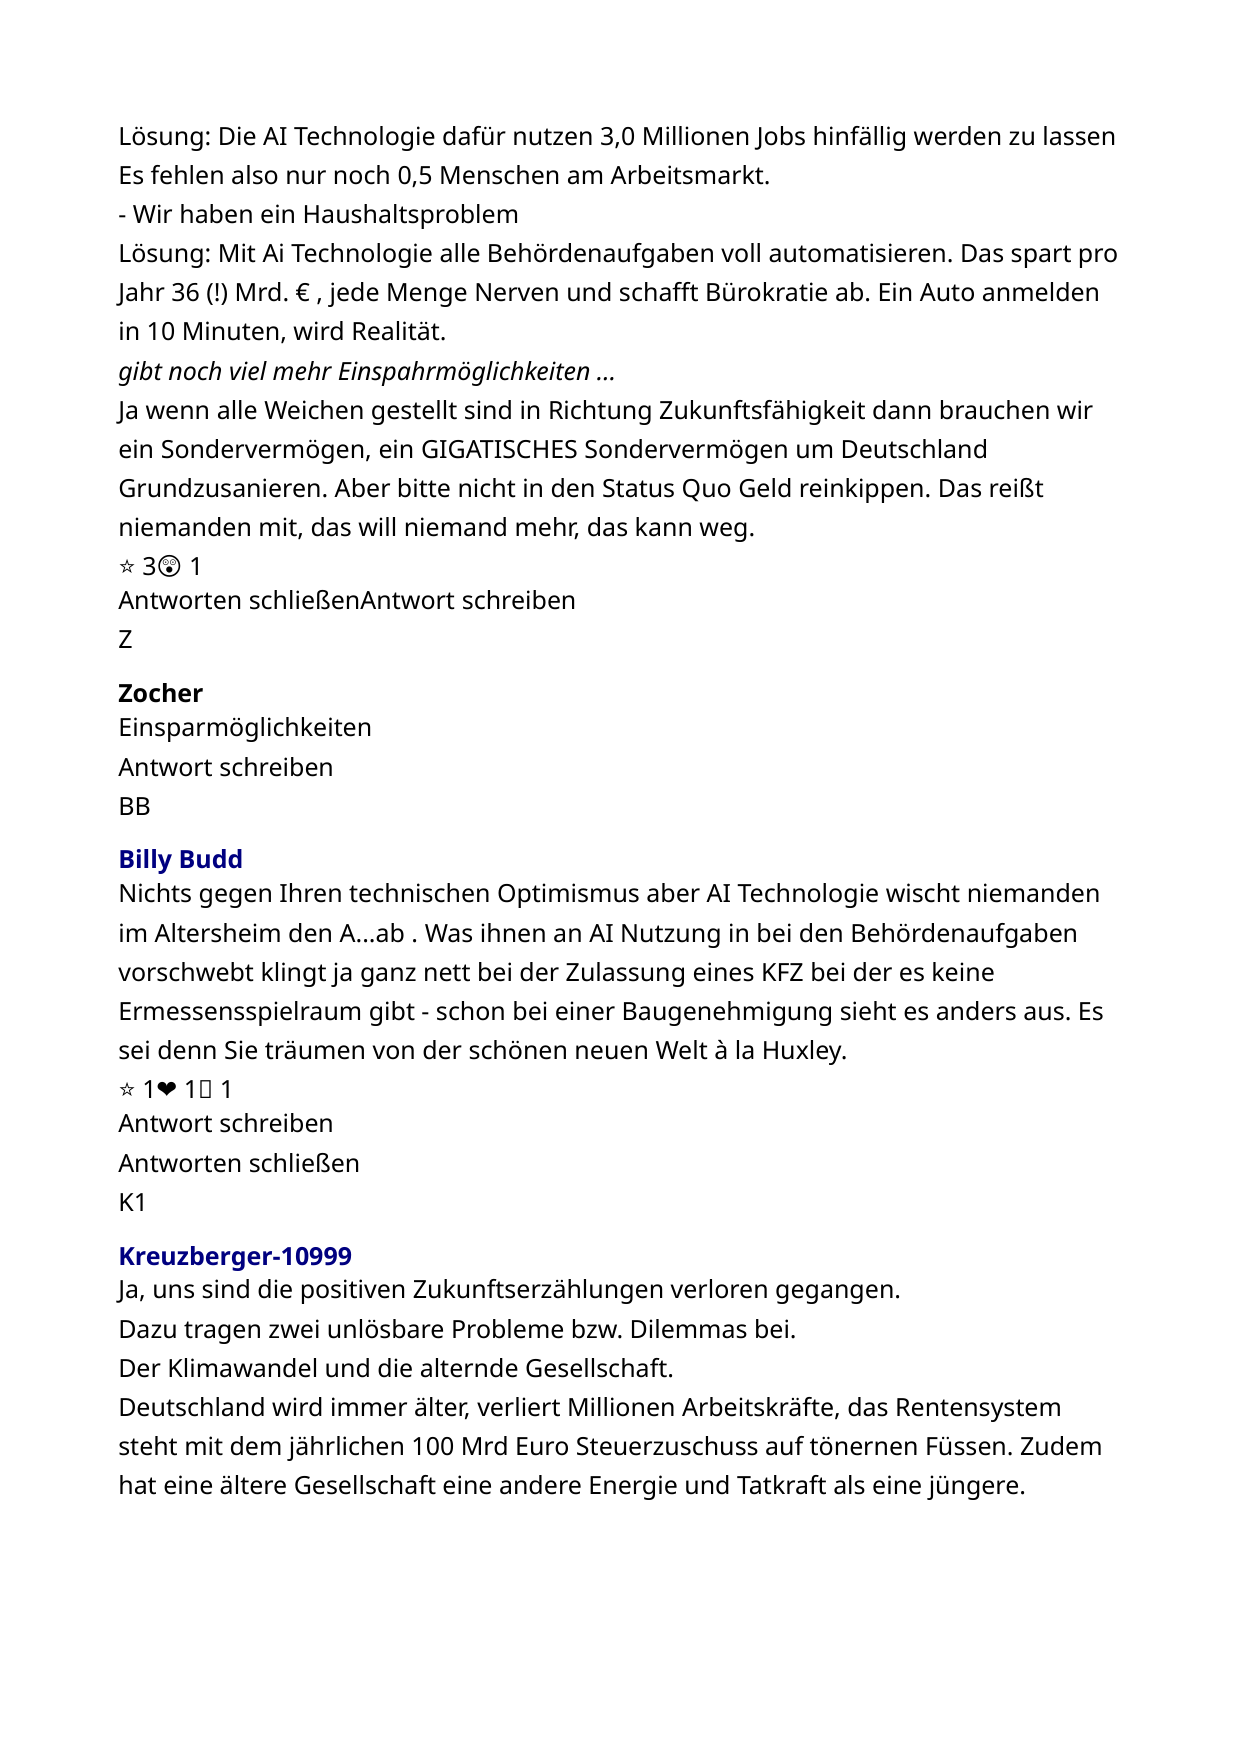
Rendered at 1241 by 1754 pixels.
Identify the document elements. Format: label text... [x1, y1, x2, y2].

subtitle Billy Budd [118, 842, 1122, 876]
text BB [118, 788, 1122, 822]
text Antworten schließen [118, 1145, 1122, 1179]
text ⭐️ 3😲 1 [118, 549, 1122, 583]
subtitle Zocher [118, 676, 1122, 710]
text Ja, uns sind die positiven Zukunftserzählungen verloren gegangen. [118, 1272, 1122, 1306]
text ⭐️ 1❤️ 1🤨 1 [118, 1072, 1122, 1106]
text Antwort schreiben [118, 749, 1122, 783]
text gibt noch viel mehr Einspahrmöglichkeiten ... [118, 353, 1122, 387]
text K1 [118, 1184, 1122, 1218]
text Einsparmöglichkeiten [118, 710, 1122, 744]
text Dazu tragen zwei unlösbare Probleme bzw. Dilemmas bei. [118, 1311, 1122, 1345]
text Ja wenn alle Weichen gestellt sind in Richtung Zukunftsfähigkeit dann brauchen wir ein Sondervermögen, ein GIGATISCHES Sondervermögen um Deutschland Grundzusanieren. Aber bitte nicht in den Status Quo Geld reinkippen. Das reißt niemanden mit, das will niemand mehr, das kann weg. [118, 392, 1122, 544]
text Der Klimawandel und die alternde Gesellschaft. [118, 1351, 1122, 1384]
text Antworten schließenAntwort schreiben [118, 583, 1122, 617]
text Antwort schreiben [118, 1106, 1122, 1140]
text - Wir haben ein Haushaltsproblem [118, 196, 1122, 231]
text Lösung: Die AI Technologie dafür nutzen 3,0 Millionen Jobs hinfällig werden zu lassen Es fehlen also nur noch 0,5 Menschen am Arbeitsmarkt. [118, 118, 1122, 191]
text Deutschland wird immer älter, verliert Millionen Arbeitskräfte, das Rentensystem steht mit dem jährlichen 100 Mrd Euro Steuerzuschuss auf tönernen Füssen. Zudem hat eine ältere Gesellschaft eine andere Energie und Tatkraft als eine jüngere. [118, 1390, 1122, 1502]
text Lösung: Mit Ai Technologie alle Behördenaufgaben voll automatisieren. Das spart pro Jahr 36 (!) Mrd. € , jede Menge Nerven und schafft Bürokratie ab. Ein Auto anmelden in 10 Minuten, wird Realität. [118, 236, 1122, 348]
text Z [118, 622, 1122, 656]
subtitle Kreuzberger-10999 [118, 1238, 1122, 1272]
text Nichts gegen Ihren technischen Optimismus aber AI Technologie wischt niemanden im Altersheim den A...ab . Was ihnen an AI Nutzung in bei den Behördenaufgaben vorschwebt klingt ja ganz nett bei der Zulassung eines KFZ bei der es keine Ermessensspielraum gibt - schon bei einer Baugenehmigung sieht es anders aus. Es sei denn Sie träumen von der schönen neuen Welt à la Huxley. [118, 876, 1122, 1067]
